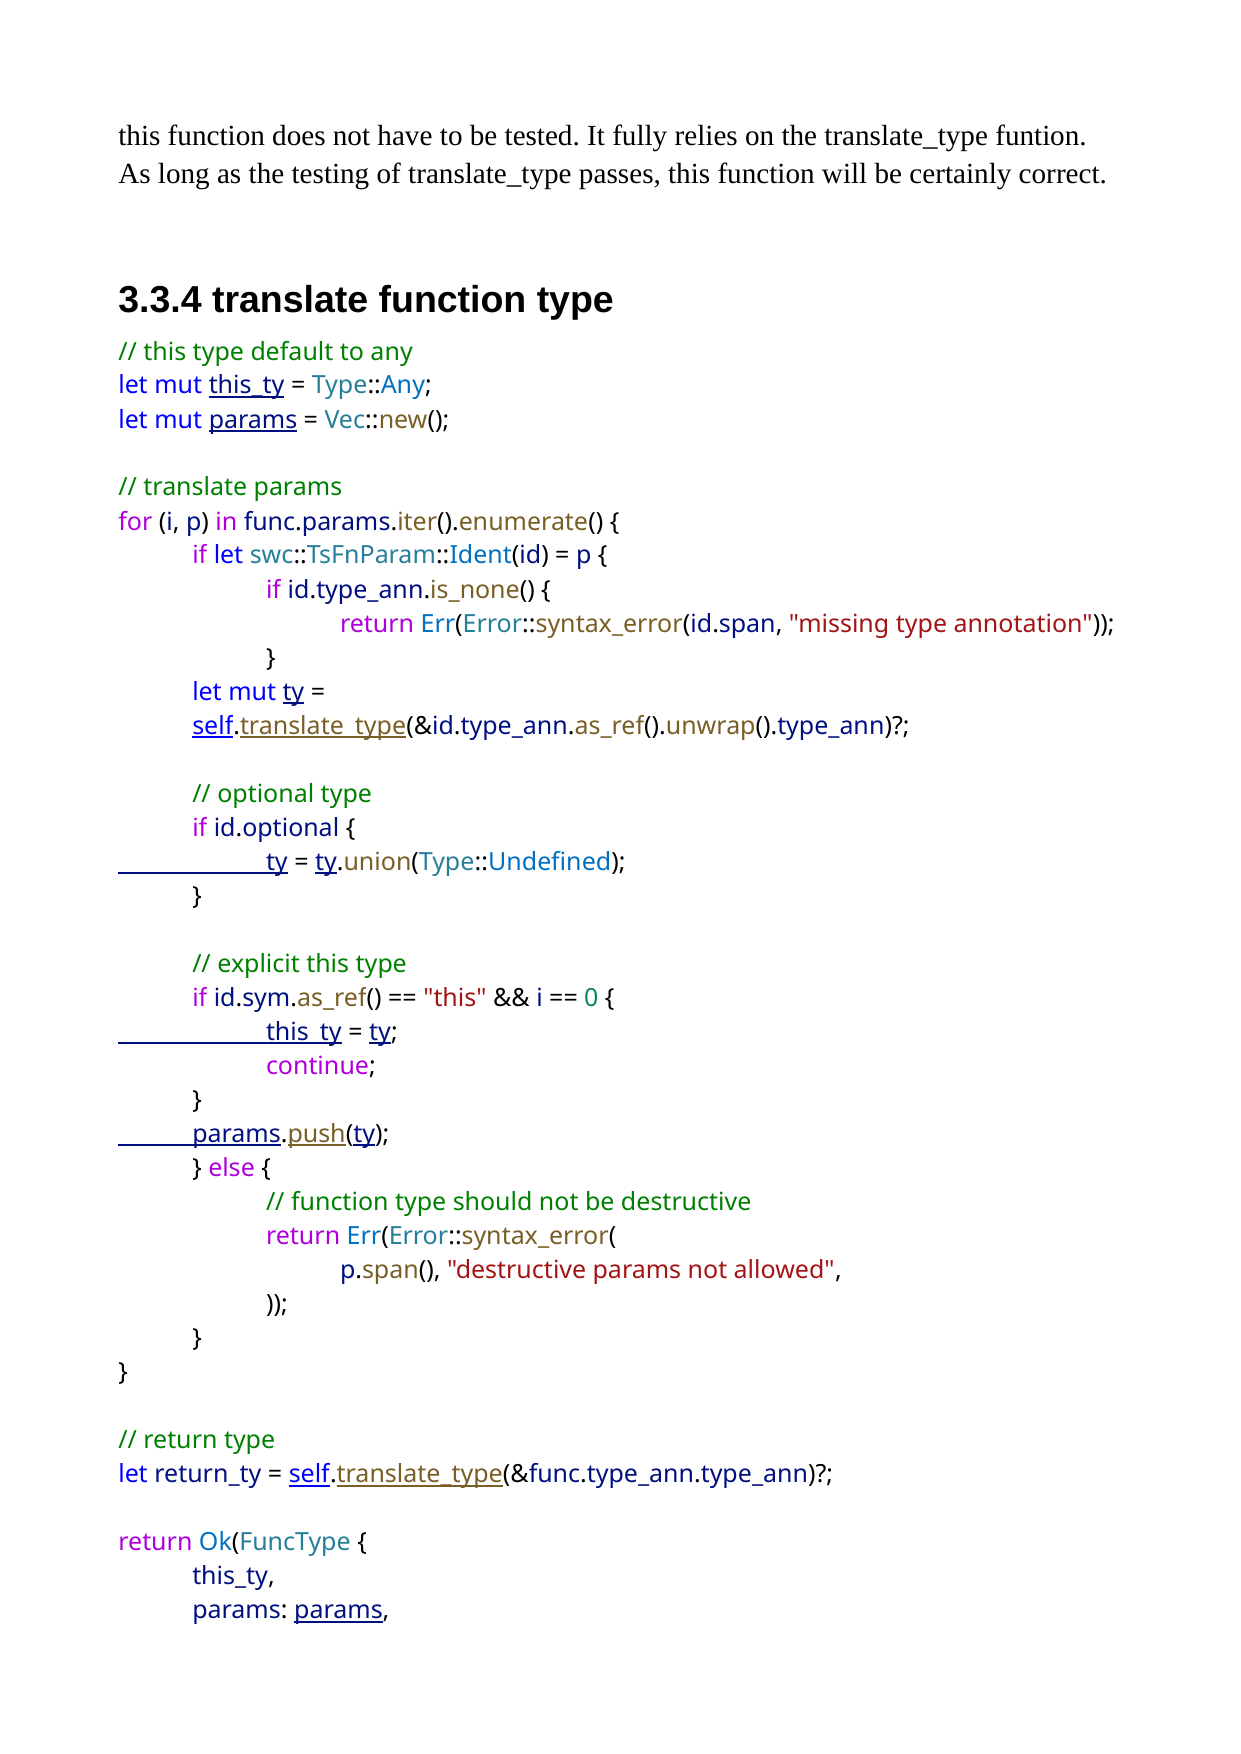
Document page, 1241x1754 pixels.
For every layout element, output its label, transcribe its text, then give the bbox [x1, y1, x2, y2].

text this function does not have to be tested. It fully relies on the translate_type funtion. As long as the testing of translate_type passes, this function will be certainly correct. [118, 118, 1122, 190]
text return Err(Error::syntax_error(id.span, "missing type annotation")); [118, 605, 1122, 639]
text if id.sym.as_ref() == "this" && i == 0 { [118, 979, 1122, 1013]
text // optional type [118, 775, 1122, 809]
text let mut ty = self.translate_type(&id.type_ann.as_ref().unwrap().type_ann)?; [118, 673, 1122, 742]
text // translate params [118, 469, 1122, 503]
text } [118, 1354, 1122, 1388]
text this_ty = ty; [118, 1013, 1122, 1047]
text // explicit this type [118, 945, 1122, 979]
text return Err(Error::syntax_error( [118, 1218, 1122, 1252]
text let return_ty = self.translate_type(&func.type_ann.type_ann)?; [118, 1456, 1122, 1490]
text } [118, 877, 1122, 912]
text if id.type_ann.is_none() { [118, 571, 1122, 605]
text continue; [118, 1047, 1122, 1082]
text params.push(ty); [118, 1116, 1122, 1150]
text // this type default to any [118, 333, 1122, 367]
text let mut params = Vec::new(); [118, 401, 1122, 435]
subtitle 3.3.4 translate function type [118, 277, 1122, 321]
text p.span(), "destructive params not allowed", [118, 1252, 1122, 1286]
text for (i, p) in func.params.iter().enumerate() { [118, 503, 1122, 537]
text // return type [118, 1422, 1122, 1456]
text } [118, 1320, 1122, 1354]
text let mut this_ty = Type::Any; [118, 367, 1122, 401]
text ty = ty.union(Type::Undefined); [118, 843, 1122, 877]
text if id.optional { [118, 809, 1122, 843]
text if let swc::TsFnParam::Ident(id) = p { [118, 537, 1122, 571]
text } [118, 1082, 1122, 1116]
text } else { [118, 1150, 1122, 1184]
text // function type should not be destructive [118, 1184, 1122, 1218]
text return Ok(FuncType { [118, 1524, 1122, 1558]
text this_ty, [118, 1558, 1122, 1592]
text params: params, [118, 1592, 1122, 1626]
text )); [118, 1286, 1122, 1320]
text } [118, 639, 1122, 673]
